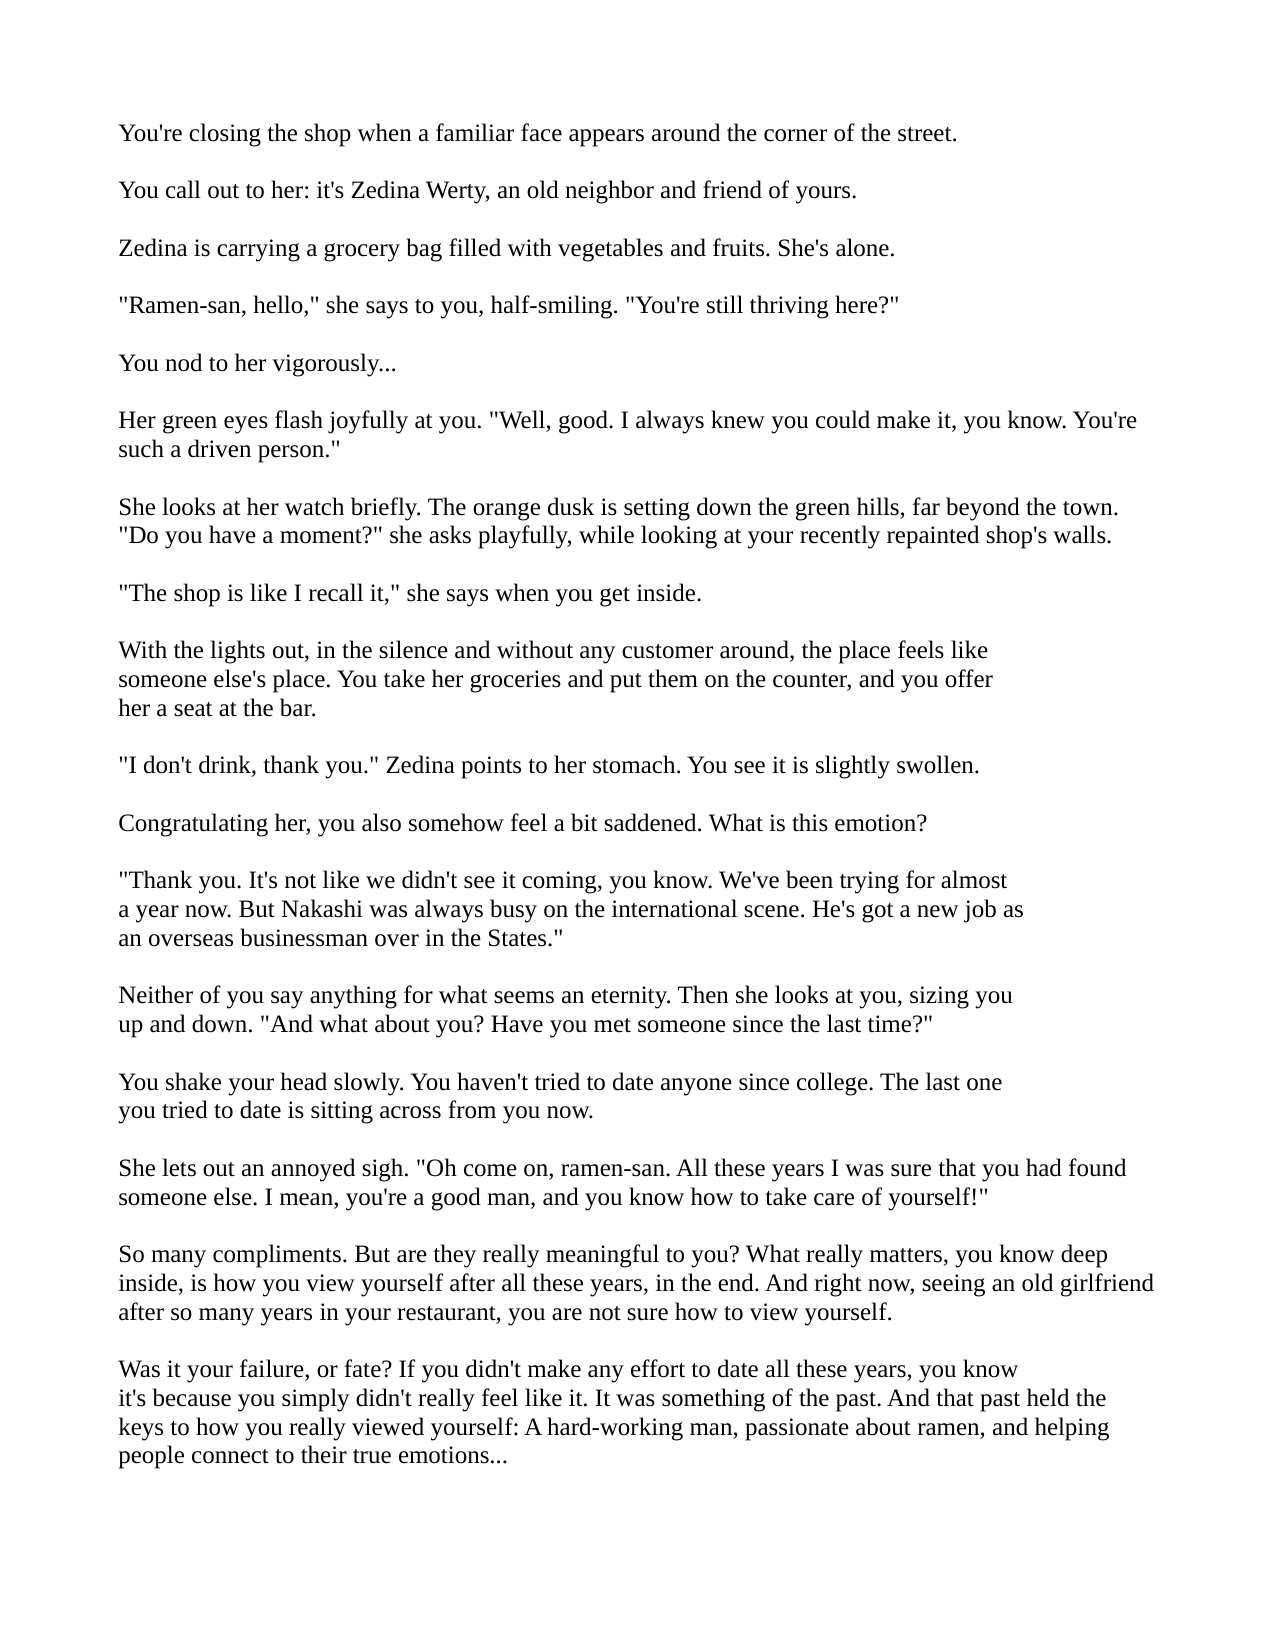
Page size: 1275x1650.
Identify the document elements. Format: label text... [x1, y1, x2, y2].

text She lets out an annoyed sigh. "Oh come on, ramen-san. All these years I was sure that you had found someone else. I mean, you're a good man, and you know how to take care of yourself!" [118, 1153, 1157, 1211]
text She looks at her watch briefly. The orange dusk is setting down the green hills, far beyond the town. "Do you have a moment?" she asks playfully, while looking at your recently repainted shop's walls. [118, 492, 1157, 549]
text after so many years in your restaurant, you are not sure how to view yourself. [118, 1297, 1157, 1326]
text up and down. "And what about you? Have you met someone since the last time?" [118, 1009, 1157, 1038]
text Congratulating her, you also somehow feel a bit saddened. What is this emotion? [118, 808, 1157, 837]
text You call out to her: it's Zedina Werty, an old neighbor and friend of yours. [118, 176, 1157, 204]
text you tried to date is sitting across from you now. [118, 1096, 1157, 1124]
text You're closing the shop when a familiar face appears around the corner of the street. [118, 118, 1157, 147]
text an overseas businessman over in the States." [118, 923, 1157, 952]
text So many compliments. But are they really meaningful to you? What really matters, you know deep inside, is how you view yourself after all these years, in the end. And right now, seeing an old girlfriend [118, 1239, 1157, 1297]
text "Thank you. It's not like we didn't see it coming, you know. We've been trying for almost [118, 866, 1157, 894]
text Her green eyes flash joyfully at you. "Well, good. I always knew you could make it, you know. You're such a driven person." [118, 406, 1157, 463]
text someone else's place. You take her groceries and put them on the counter, and you offer [118, 664, 1157, 693]
text Was it your failure, or fate? If you didn't make any effort to date all these years, you know [118, 1354, 1157, 1383]
text You shake your head slowly. You haven't tried to date anyone since college. The last one [118, 1067, 1157, 1096]
text it's because you simply didn't really feel like it. It was something of the past. And that past held the keys to how you really viewed yourself: A hard-working man, passionate about ramen, and helping people connect to their true emotions... [118, 1383, 1157, 1469]
text You nod to her vigorously... [118, 348, 1157, 377]
text a year now. But Nakashi was always busy on the international scene. He's got a new job as [118, 894, 1157, 923]
text "I don't drink, thank you." Zedina points to her stomach. You see it is slightly swollen. [118, 751, 1157, 779]
text Zedina is carrying a grocery bag filled with vegetables and fruits. She's alone. [118, 233, 1157, 262]
text "Ramen-san, hello," she says to you, half-smiling. "You're still thriving here?" [118, 291, 1157, 319]
text her a seat at the bar. [118, 693, 1157, 722]
text With the lights out, in the silence and without any customer around, the place feels like [118, 636, 1157, 664]
text Neither of you say anything for what seems an eternity. Then she looks at you, sizing you [118, 981, 1157, 1009]
text "The shop is like I recall it," she says when you get inside. [118, 578, 1157, 607]
